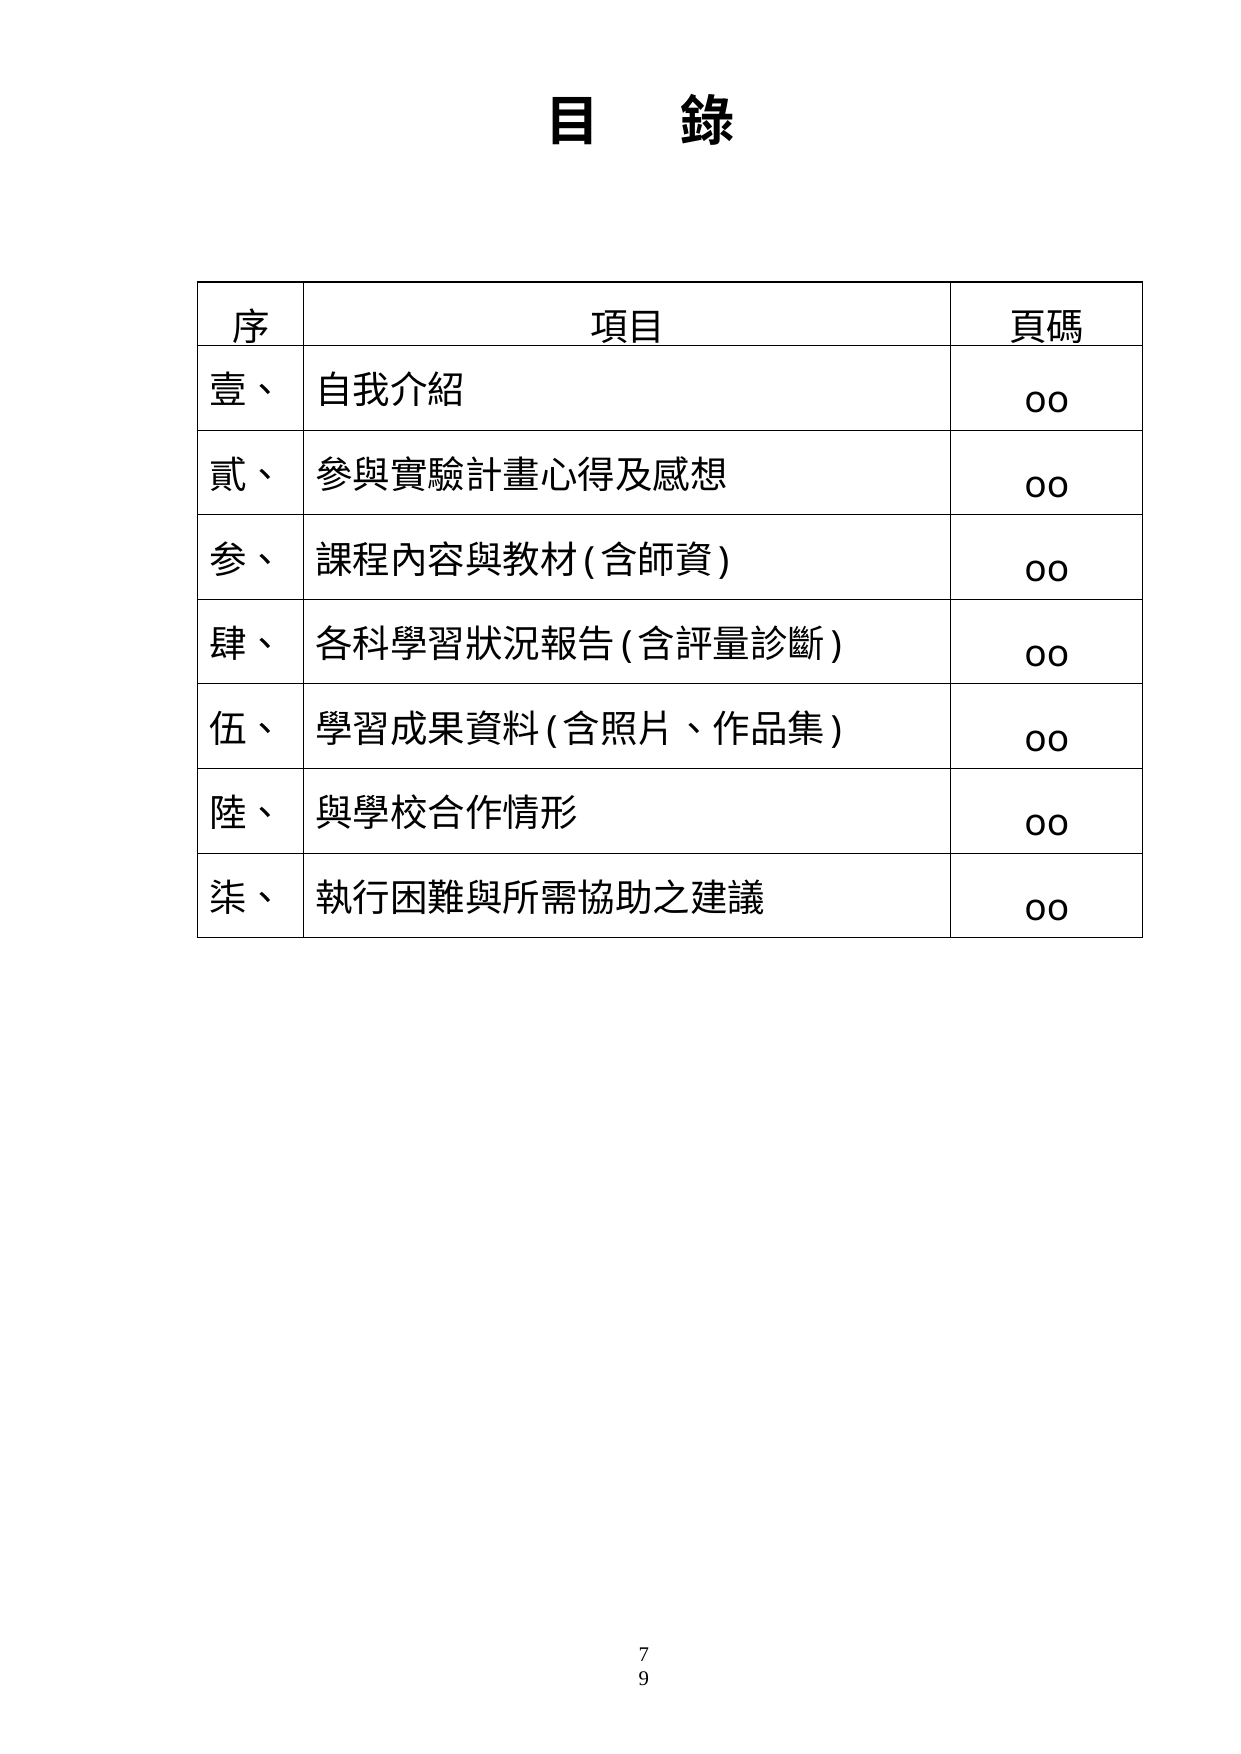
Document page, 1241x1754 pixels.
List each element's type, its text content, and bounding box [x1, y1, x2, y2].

table_cell 自我介紹 [304, 346, 950, 429]
table_header 序 [198, 283, 303, 345]
table_cell 貳、 [198, 431, 303, 514]
table_cell 肆、 [198, 600, 303, 683]
table_header 頁碼 [951, 283, 1142, 345]
table_cell 學習成果資料(含照片、作品集) [304, 684, 950, 768]
table_cell oo [951, 854, 1142, 937]
text 目 錄 [112, 78, 1167, 156]
table_cell 柒、 [198, 854, 303, 937]
table_cell oo [951, 769, 1142, 852]
table_cell 課程內容與教材(含師資) [304, 515, 950, 599]
table_header 項目 [304, 283, 950, 345]
table_cell 各科學習狀況報告(含評量診斷) [304, 600, 950, 683]
table_cell 陸、 [198, 769, 303, 852]
table_cell oo [951, 431, 1142, 514]
table_cell oo [951, 600, 1142, 683]
table_cell oo [951, 515, 1142, 599]
table_cell 參與實驗計畫心得及感想 [304, 431, 950, 514]
table_cell 執行困難與所需協助之建議 [304, 854, 950, 937]
table_cell oo [951, 684, 1142, 768]
table_cell 壹、 [198, 346, 303, 429]
table_cell 伍、 [198, 684, 303, 768]
table_cell 與學校合作情形 [304, 769, 950, 852]
table_cell oo [951, 346, 1142, 429]
table_cell 参、 [198, 515, 303, 599]
